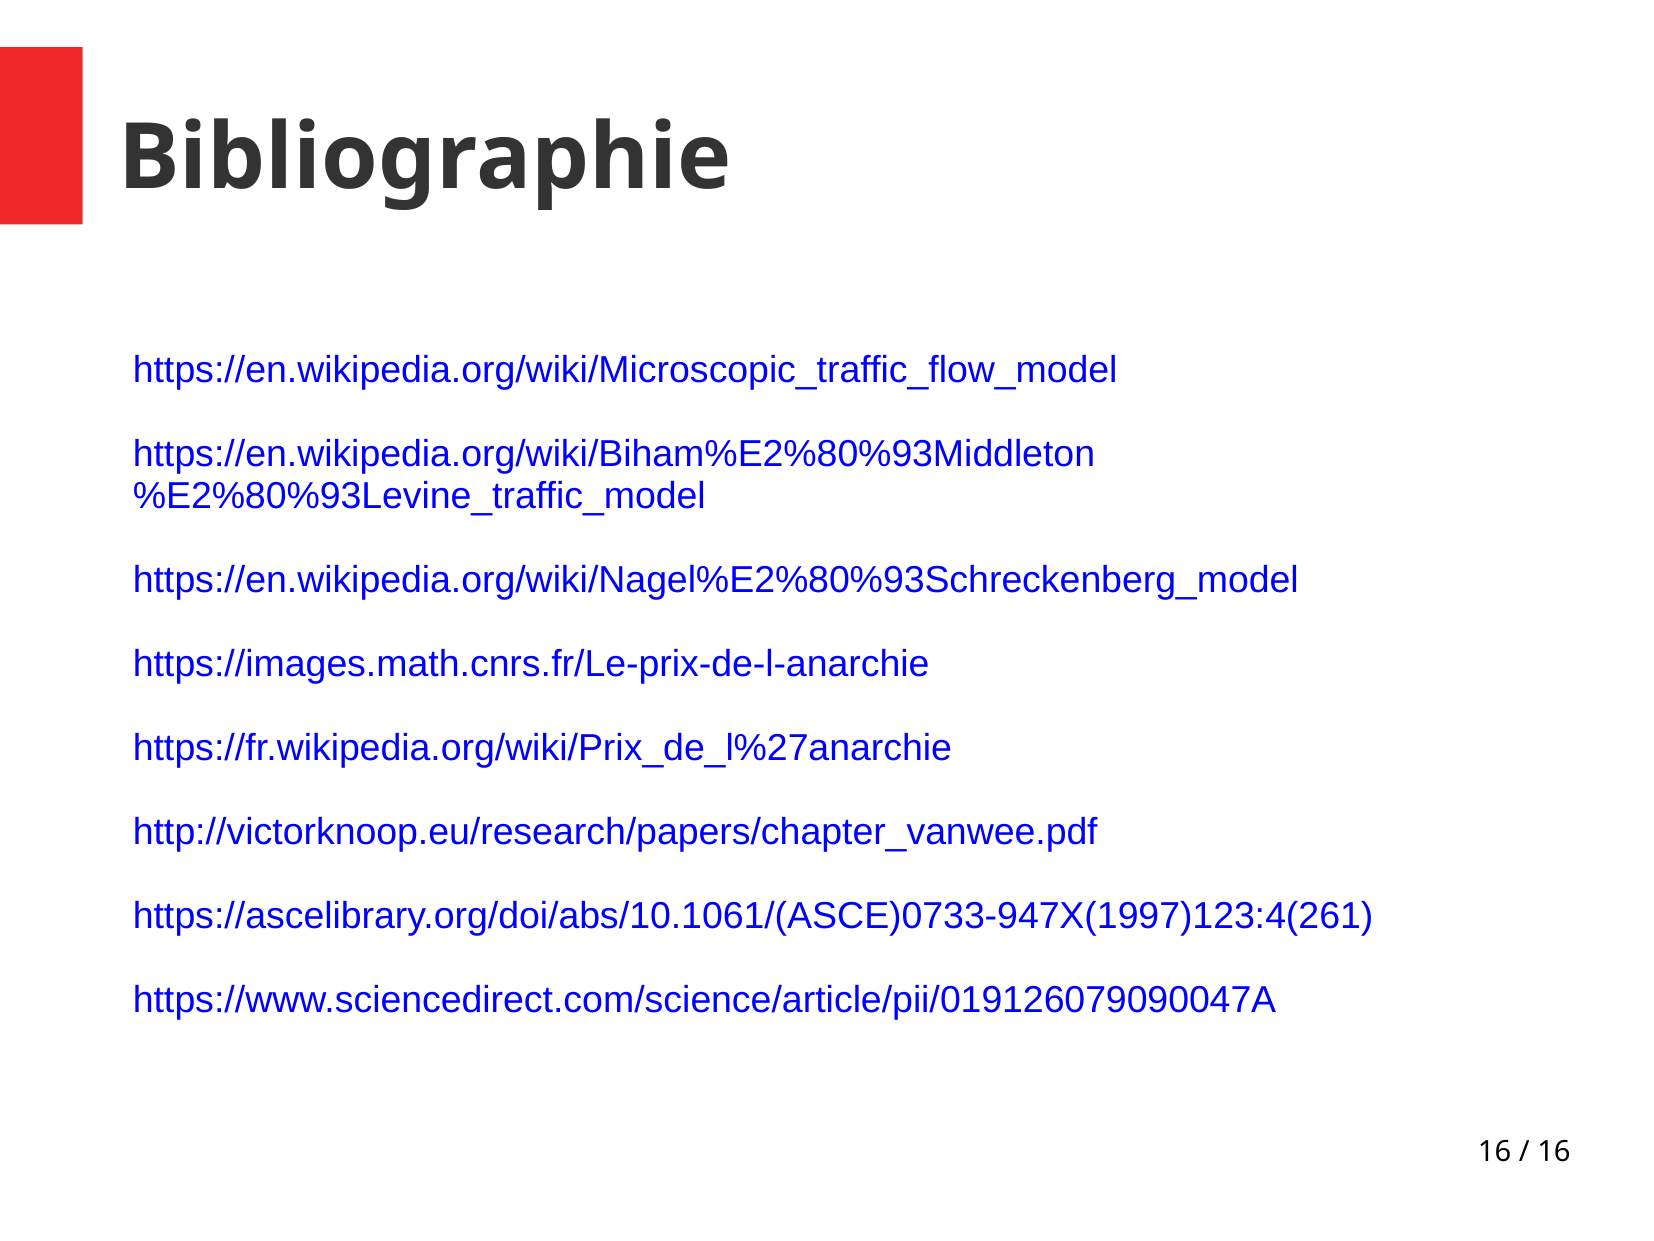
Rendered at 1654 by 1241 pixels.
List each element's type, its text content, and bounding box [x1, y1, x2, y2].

title Bibliographie [118, 49, 1571, 257]
text_box https://en.wikipedia.org/wiki/Microscopic_traffic_flow_model https://en.wikipedia.org/wiki/Biham%E2%80%93Middleton%E2%80%93Levine_traffic_model https://en.wikipedia.org/wiki/Nagel%E2%80%93Schreckenberg_model https://images.math.cnrs.fr/Le-prix-de-l-anarchie https://fr.wikipedia.org/wiki/Prix_de_l%27anarchie http://victorknoop.eu/research/papers/chapter_vanwee.pdf https://ascelibrary.org/doi/abs/10.1061/(ASCE)0733-947X(1997)123:4(261) https://www.sciencedirect.com/science/article/pii/019126079090047A [118, 340, 1512, 1028]
